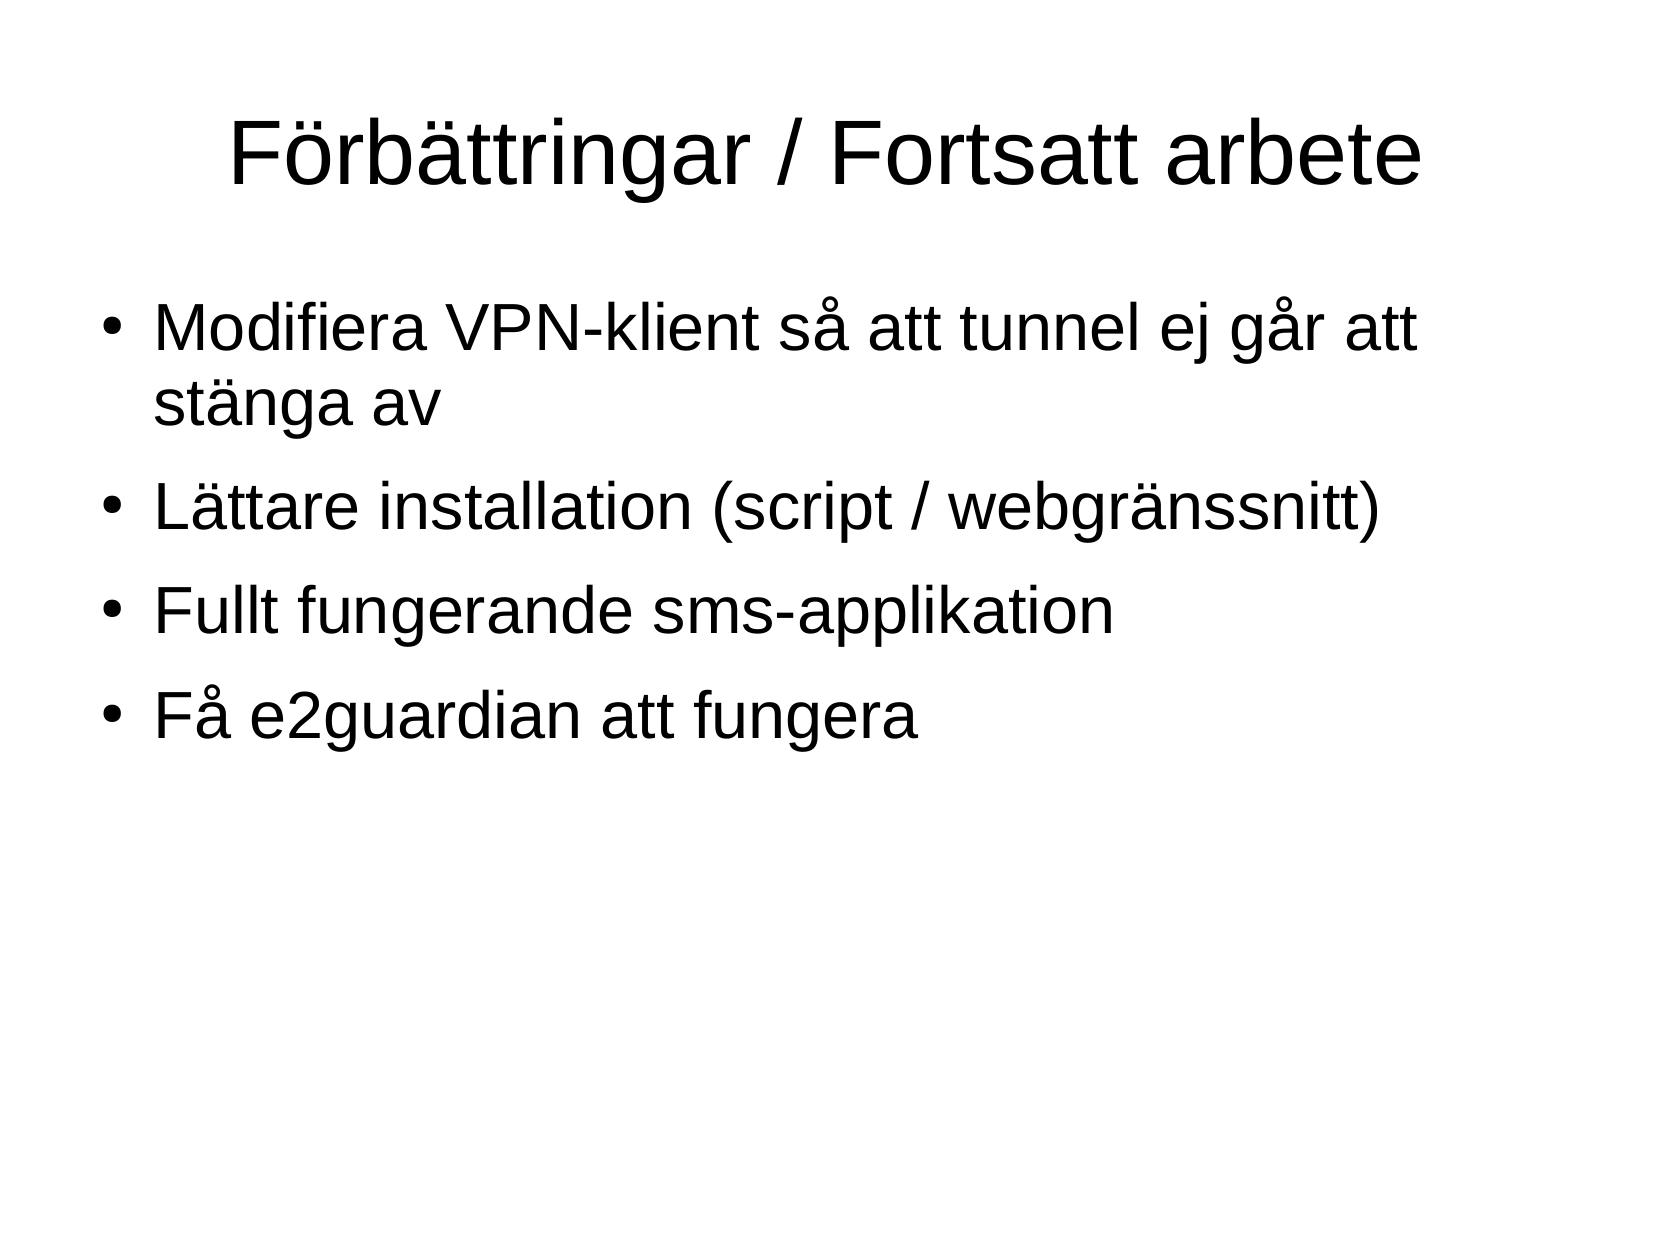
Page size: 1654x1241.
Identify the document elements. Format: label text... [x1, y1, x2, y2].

list Modifiera VPN-klient så att tunnel ej går att stänga av Lättare installation (script / webgränssnitt) Fullt fungerande sms-applikation Få e2guardian att fungera [82, 290, 1571, 1010]
title Förbättringar / Fortsatt arbete [82, 0, 1571, 290]
